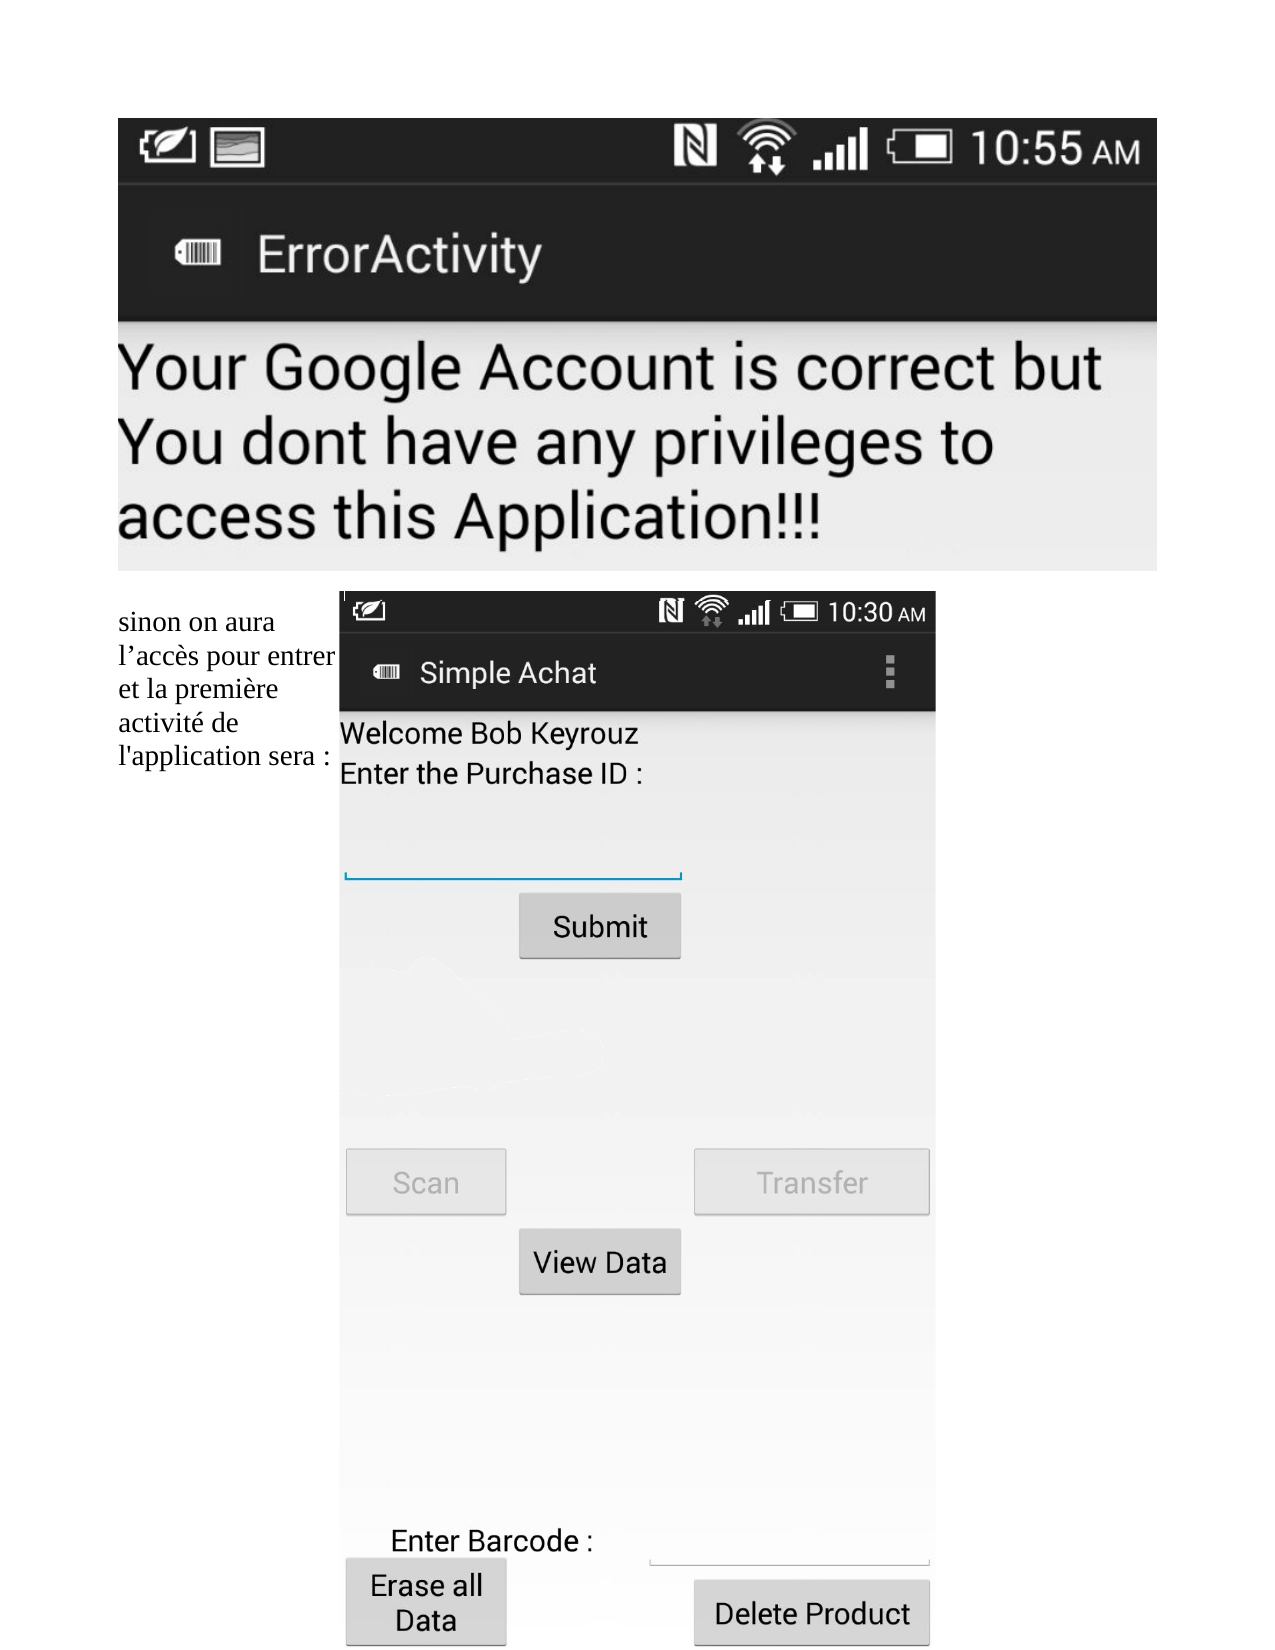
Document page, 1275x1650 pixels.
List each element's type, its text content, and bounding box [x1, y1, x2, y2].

picture [118, 118, 1157, 571]
text [936, 604, 1157, 772]
picture [339, 591, 936, 1650]
text sinon on aura l’accès pour entrer et la première activité de l'application sera : [118, 604, 339, 772]
